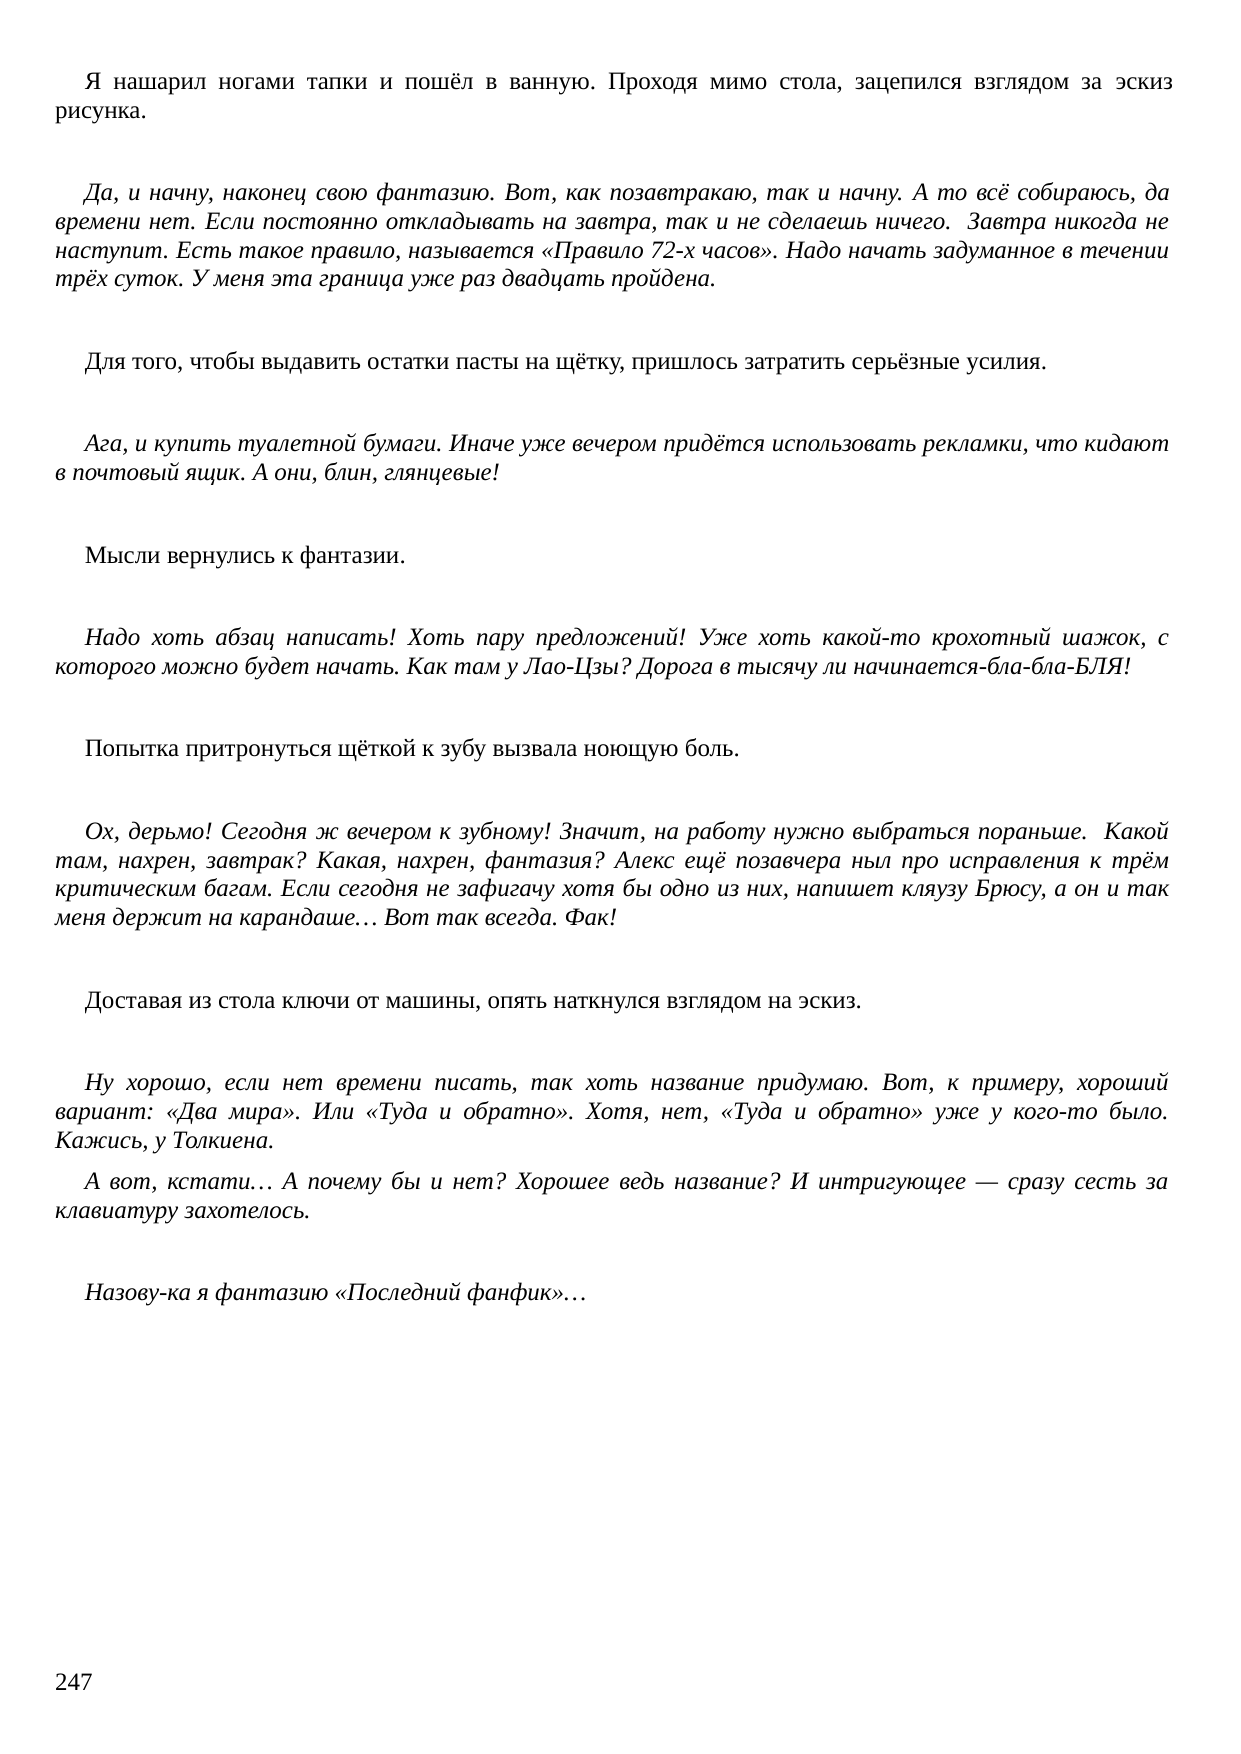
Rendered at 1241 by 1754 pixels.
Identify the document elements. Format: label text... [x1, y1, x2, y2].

text А вот, кстати… А почему бы и нет? Хорошее ведь название? И интригующее — сразу сесть за клавиатуру захотелось. [55, 1166, 1173, 1223]
text Ну хорошо, если нет времени писать, так хоть название придумаю. Вот, к примеру, хороший вариант: «Два мира». Или «Туда и обратно». Хотя, нет, «Туда и обратно» уже у кого-то было. Кажись, у Толкиена. [55, 1067, 1173, 1153]
text Ох, дерьмо! Сегодня ж вечером к зубному! Значит, на работу нужно выбраться пораньше. Какой там, нахрен, завтрак? Какая, нахрен, фантазия? Алекс ещё позавчера ныл про исправления к трём критическим багам. Если сегодня не зафигачу хотя бы одно из них, напишет кляузу Брюсу, а он и так меня держит на карандаше… Вот так всегда. Фак! [55, 816, 1173, 931]
text Ага, и купить туалетной бумаги. Иначе уже вечером придётся использовать рекламки, что кидают в почтовый ящик. А они, блин, глянцевые! [55, 428, 1173, 486]
text Мысли вернулись к фантазии. [55, 540, 1173, 568]
text Попытка притронуться щёткой к зубу вызвала ноющую боль. [55, 733, 1173, 762]
text Да, и начну, наконец свою фантазию. Вот, как позавтракаю, так и начну. А то всё собираюсь, да времени нет. Если постоянно откладывать на завтра, так и не сделаешь ничего. Завтра никогда не наступит. Есть такое правило, называется «Правило 72-х часов». Надо начать задуманное в течении трёх суток. У меня эта граница уже раз двадцать пройдена. [55, 177, 1173, 292]
text Доставая из стола ключи от машины, опять наткнулся взглядом на эскиз. [55, 985, 1173, 1013]
text Для того, чтобы выдавить остатки пасты на щётку, пришлось затратить серьёзные усилия. [55, 346, 1173, 375]
text Надо хоть абзац написать! Хоть пару предложений! Уже хоть какой-то крохотный шажок, с которого можно будет начать. Как там у Лао-Цзы? Дорога в тысячу ли начинается-бла-бла-БЛЯ! [55, 622, 1173, 680]
text Назову-ка я фантазию «Последний фанфик»… [55, 1277, 1173, 1306]
text Я нашарил ногами тапки и пошёл в ванную. Проходя мимо стола, зацепился взглядом за эскиз рисунка. [55, 66, 1173, 123]
